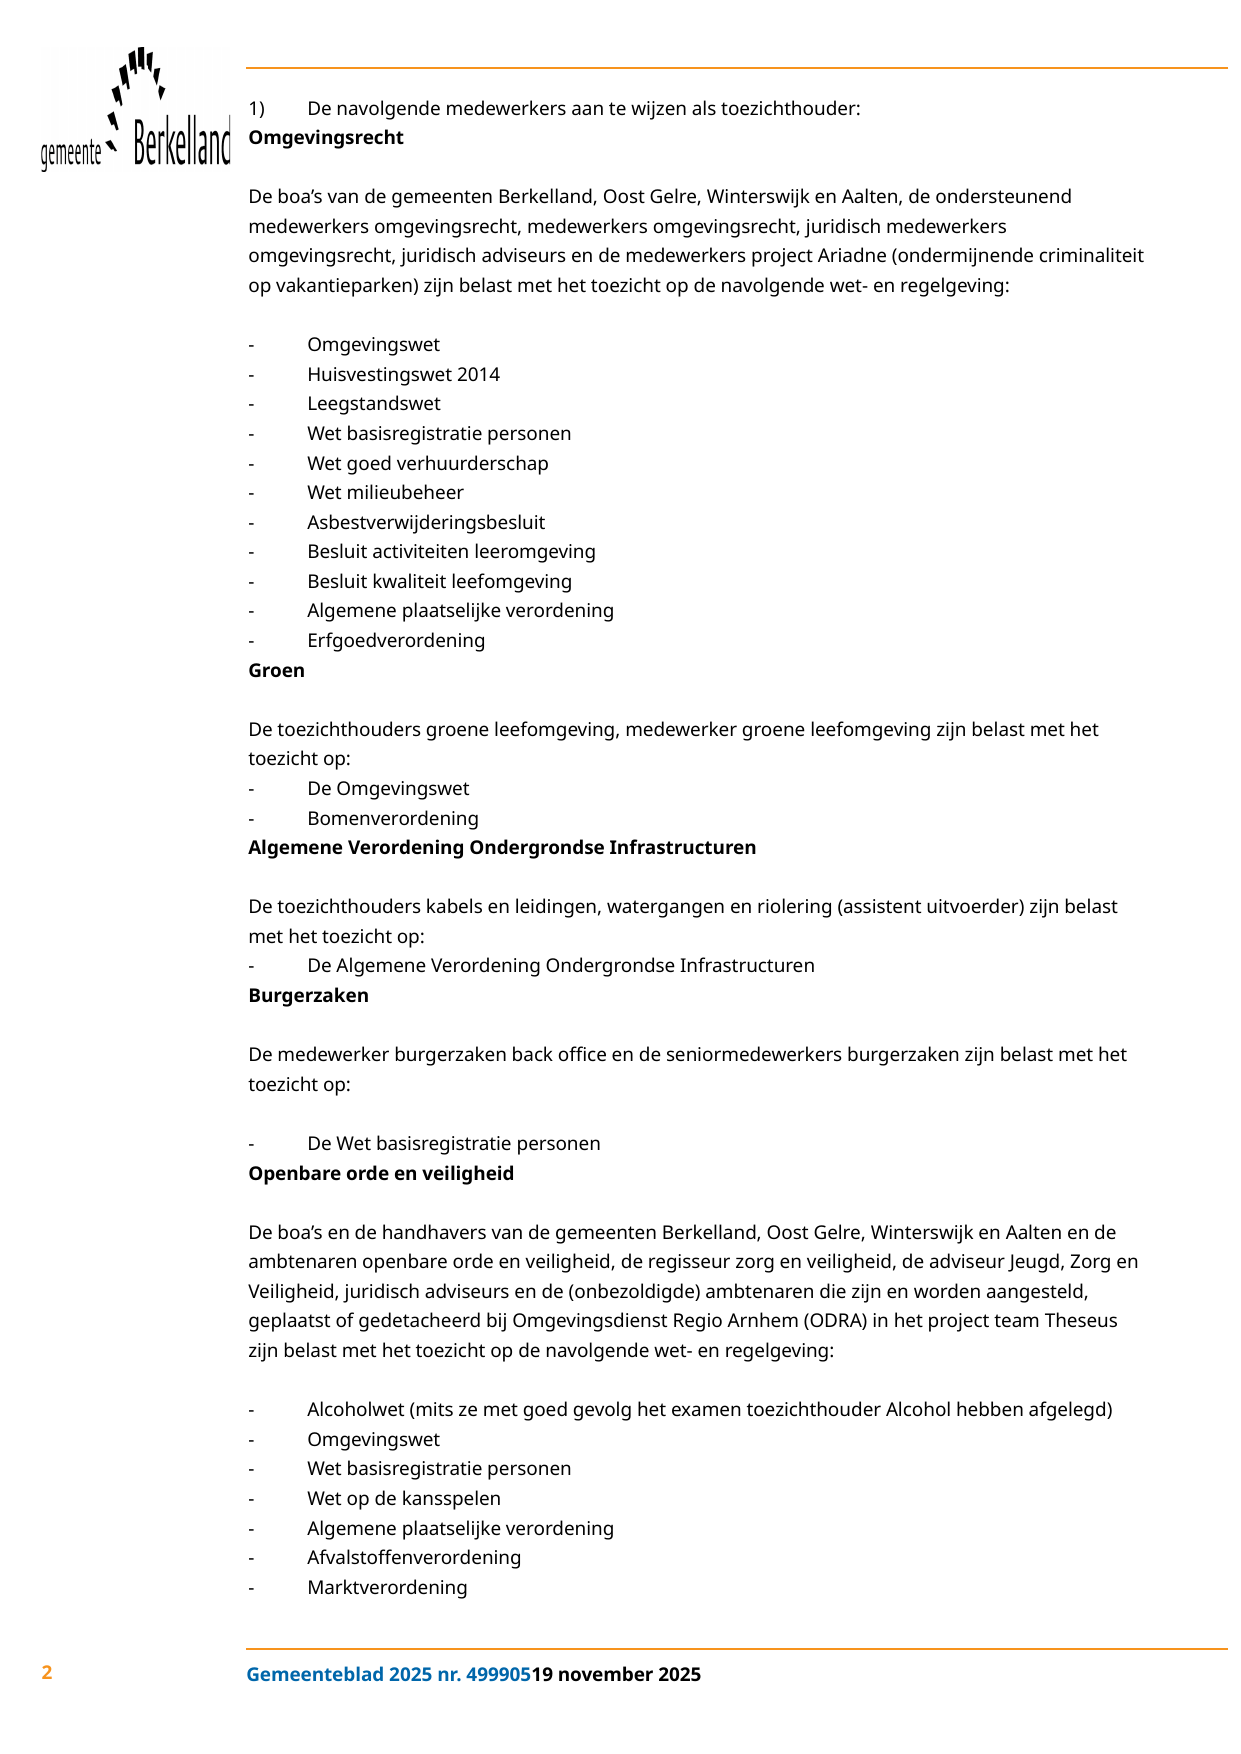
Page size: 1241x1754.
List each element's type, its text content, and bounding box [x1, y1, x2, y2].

list Alcoholwet (mits ze met goed gevolg het examen toezichthouder Alcohol hebben afgelegd) [248, 1396, 1152, 1422]
picture [41, 47, 231, 172]
list De Algemene Verordening Ondergrondse Infrastructuren [248, 953, 1152, 978]
list Erfgoedverordening [248, 627, 1152, 653]
list De navolgende medewerkers aan te wijzen als toezichthouder: [248, 95, 1152, 121]
text Burgerzaken [248, 982, 1152, 1008]
text Omgevingsrecht [248, 124, 1152, 150]
list Afvalstoffenverordening [248, 1544, 1152, 1570]
list Besluit activiteiten leeromgeving [248, 538, 1152, 564]
list Wet op de kansspelen [248, 1485, 1152, 1511]
list Wet basisregistratie personen [248, 1456, 1152, 1481]
list Wet goed verhuurderschap [248, 450, 1152, 476]
text De boa’s en de handhavers van de gemeenten Berkelland, Oost Gelre, Winterswijk en Aalten en de ambtenaren openbare orde en veiligheid, de regisseur zorg en veiligheid, de adviseur Jeugd, Zorg en Veiligheid, juridisch adviseurs en de (onbezoldigde) ambtenaren die zijn en worden aangesteld, geplaatst of gedetacheerd bij Omgevingsdienst Regio Arnhem (ODRA) in het project team Theseus zijn belast met het toezicht op de navolgende wet- en regelgeving: [248, 1219, 1152, 1363]
list Wet milieubeheer [248, 479, 1152, 505]
text Algemene Verordening Ondergrondse Infrastructuren [248, 834, 1152, 860]
text De toezichthouders kabels en leidingen, watergangen en riolering (assistent uitvoerder) zijn belast met het toezicht op: [248, 893, 1152, 949]
list Marktverordening [248, 1574, 1152, 1600]
list Wet basisregistratie personen [248, 420, 1152, 446]
list Huisvestingswet 2014 [248, 361, 1152, 387]
list Bomenverordening [248, 805, 1152, 831]
text De boa’s van de gemeenten Berkelland, Oost Gelre, Winterswijk en Aalten, de ondersteunend medewerkers omgevingsrecht, medewerkers omgevingsrecht, juridisch medewerkers omgevingsrecht, juridisch adviseurs en de medewerkers project Ariadne (ondermijnende criminaliteit op vakantieparken) zijn belast met het toezicht op de navolgende wet- en regelgeving: [248, 183, 1152, 298]
text De toezichthouders groene leefomgeving, medewerker groene leefomgeving zijn belast met het toezicht op: [248, 716, 1152, 771]
list Leegstandswet [248, 391, 1152, 416]
list De Omgevingswet [248, 775, 1152, 801]
text Openbare orde en veiligheid [248, 1160, 1152, 1186]
list De Wet basisregistratie personen [248, 1130, 1152, 1156]
list Omgevingswet [248, 1426, 1152, 1452]
list Omgevingswet [248, 331, 1152, 357]
text Groen [248, 657, 1152, 683]
list Algemene plaatselijke verordening [248, 1515, 1152, 1541]
list Besluit kwaliteit leefomgeving [248, 568, 1152, 594]
list Asbestverwijderingsbesluit [248, 509, 1152, 535]
list Algemene plaatselijke verordening [248, 598, 1152, 623]
text De medewerker burgerzaken back office en de seniormedewerkers burgerzaken zijn belast met het toezicht op: [248, 1041, 1152, 1097]
